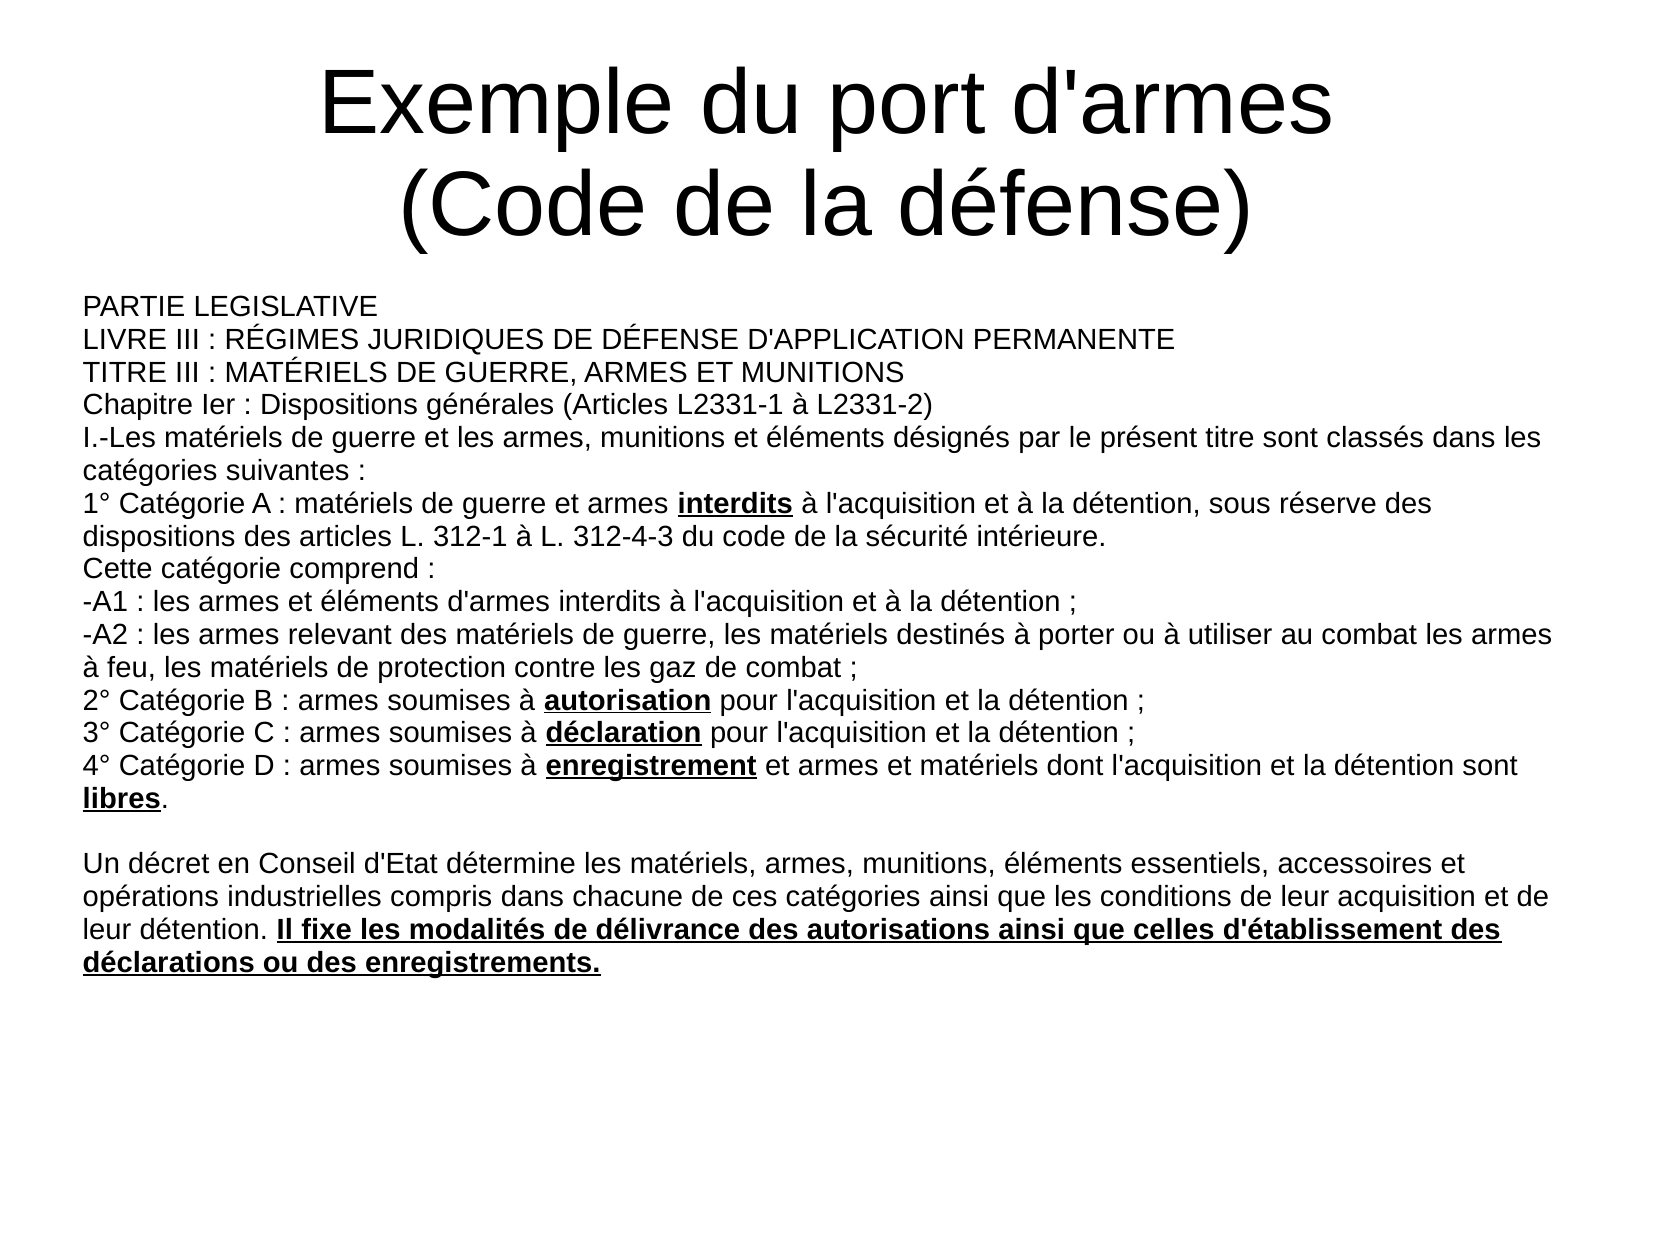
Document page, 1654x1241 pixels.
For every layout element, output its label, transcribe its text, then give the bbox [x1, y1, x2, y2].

list PARTIE LEGISLATIVE LIVRE III : RÉGIMES JURIDIQUES DE DÉFENSE D'APPLICATION PERMANENTE TITRE III : MATÉRIELS DE GUERRE, ARMES ET MUNITIONS Chapitre Ier : Dispositions générales (Articles L2331-1 à L2331-2) I.-Les matériels de guerre et les armes, munitions et éléments désignés par le présent titre sont classés dans les catégories suivantes : 1° Catégorie A : matériels de guerre et armes interdits à l'acquisition et à la détention, sous réserve des dispositions des articles L. 312-1 à L. 312-4-3 du code de la sécurité intérieure. Cette catégorie comprend : -A1 : les armes et éléments d'armes interdits à l'acquisition et à la détention ; -A2 : les armes relevant des matériels de guerre, les matériels destinés à porter ou à utiliser au combat les armes à feu, les matériels de protection contre les gaz de combat ; 2° Catégorie B : armes soumises à autorisation pour l'acquisition et la détention ; 3° Catégorie C : armes soumises à déclaration pour l'acquisition et la détention ; 4° Catégorie D : armes soumises à enregistrement et armes et matériels dont l'acquisition et la détention sont libres. Un décret en Conseil d'Etat détermine les matériels, armes, munitions, éléments essentiels, accessoires et opérations industrielles compris dans chacune de ces catégories ainsi que les conditions de leur acquisition et de leur détention. Il fixe les modalités de délivrance des autorisations ainsi que celles d'établissement des déclarations ou des enregistrements. [82, 290, 1571, 1010]
title Exemple du port d'armes (Code de la défense) [82, 49, 1571, 257]
